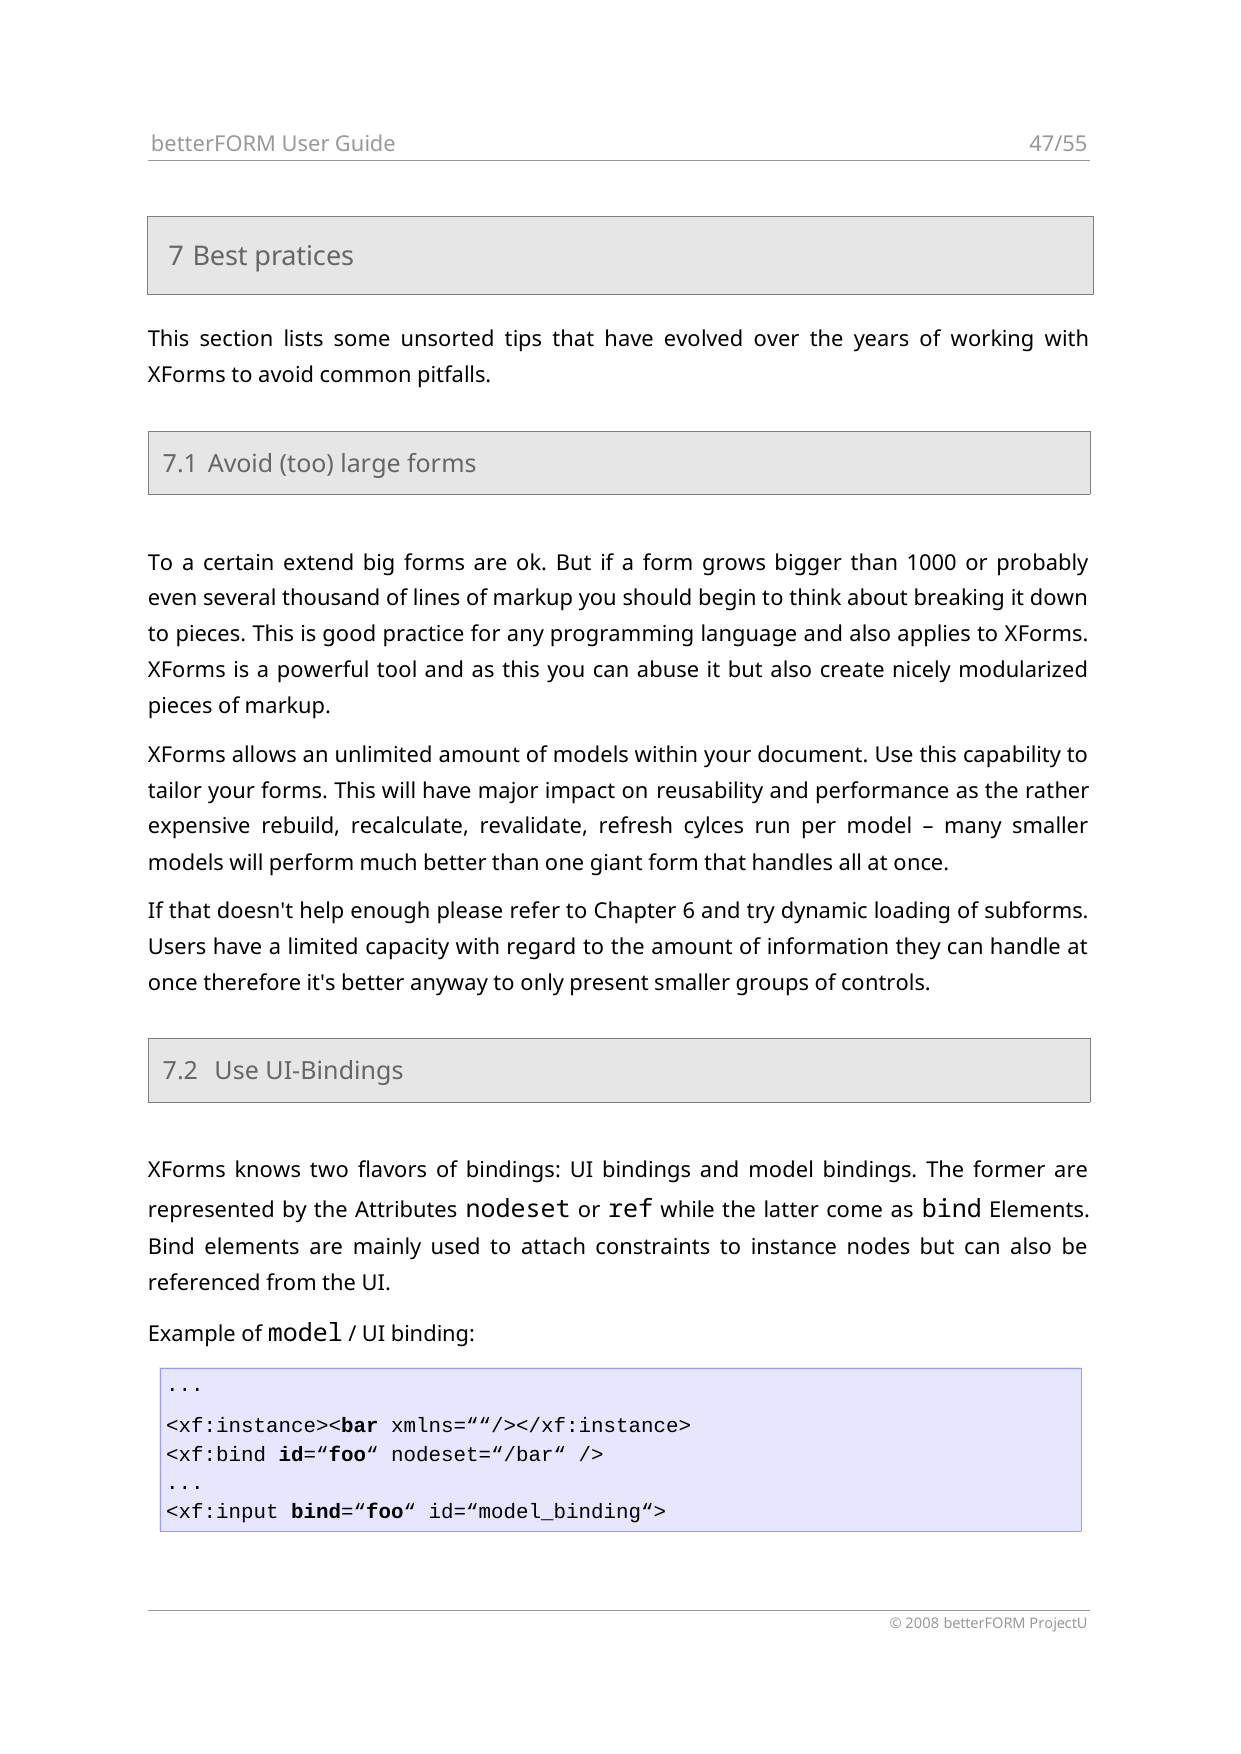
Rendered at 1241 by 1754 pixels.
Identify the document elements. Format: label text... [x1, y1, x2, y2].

text <xf:instance><bar xmlns=““/></xf:instance> <xf:bind id=“foo“ nodeset=“/bar“ /> ... <xf:input bind=“foo“ id=“model_binding“> [161, 1409, 1081, 1531]
text If that doesn't help enough please refer to Chapter 6 and try dynamic loading of subforms. Users have a limited capacity with regard to the amount of information they can handle at once therefore it's better anyway to only present smaller groups of controls. [148, 895, 1090, 997]
text To a certain extend big forms are ok. But if a form grows bigger than 1000 or probably even several thousand of lines of markup you should begin to think about breaking it down to pieces. This is good practice for any programming language and also applies to XForms. XForms is a powerful tool and as this you can abuse it but also create nicely modularized pieces of markup. [148, 546, 1090, 720]
text XForms knows two flavors of bindings: UI bindings and model bindings. The former are represented by the Attributes nodeset or ref while the latter come as bind Elements. Bind elements are mainly used to attach constraints to instance nodes but can also be referenced from the UI. [148, 1154, 1090, 1297]
text This section lists some unsorted tips that have evolved over the years of working with XForms to avoid common pitfalls. [148, 323, 1090, 389]
text Example of model / UI binding: [148, 1315, 1090, 1349]
text ... [161, 1369, 1081, 1397]
text XForms allows an unlimited amount of models within your document. Use this capability to tailor your forms. This will have major impact on reusability and performance as the rather expensive rebuild, recalculate, revalidate, refresh cylces run per model – many smaller models will perform much better than one giant form that handles all at once. [148, 738, 1090, 876]
subtitle Best pratices [148, 217, 1093, 294]
subtitle Avoid (too) large forms [149, 432, 1090, 494]
subtitle Use UI-Bindings [149, 1039, 1090, 1102]
